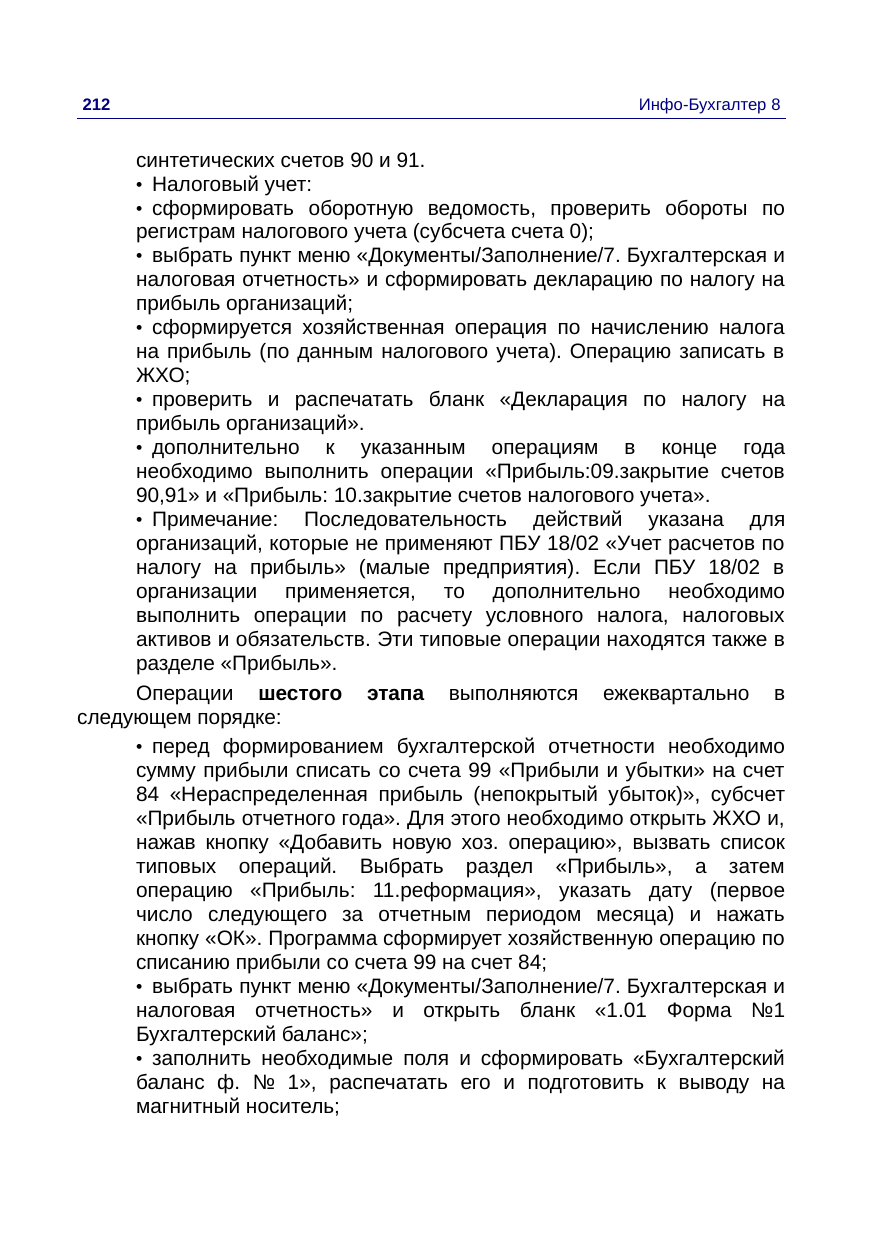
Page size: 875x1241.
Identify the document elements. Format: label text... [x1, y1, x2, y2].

list сформировать оборотную ведомость, проверить обороты по регистрам налогового учета (субсчета счета 0); [136, 195, 786, 243]
list перед формированием бухгалтерской отчетности необходимо сумму прибыли списать со счета 99 «Прибыли и убытки» на счет 84 «Нераспределенная прибыль (непокрытый убыток)», субсчет «Прибыль отчетного года». Для этого необходимо открыть ЖХО и, нажав кнопку «Добавить новую хоз. операцию», вызвать список типовых операций. Выбрать раздел «Прибыль», а затем операцию «Прибыль: 11.реформация», указать дату (первое число следующего за отчетным периодом месяца) и нажать кнопку «ОК». Программа сформирует хозяйственную операцию по списанию прибыли со счета 99 на счет 84; [136, 734, 786, 974]
list Примечание: Последовательность действий указана для организаций, которые не применяют ПБУ 18/02 «Учет расчетов по налогу на прибыль» (малые предприятия). Если ПБУ 18/02 в организации применяется, то дополнительно необходимо выполнить операции по расчету условного налога, налоговых активов и обязательств. Эти типовые операции находятся также в разделе «Прибыль». [136, 507, 786, 674]
list выбрать пункт меню «Документы/Заполнение/7. Бухгалтерская и налоговая отчетность» и открыть бланк «1.01 Форма №1 Бухгалтерский баланс»; [136, 974, 786, 1046]
list дополнительно к указанным операциям в конце года необходимо выполнить операции «Прибыль:09.закрытие счетов 90,91» и «Прибыль: 10.закрытие счетов налогового учета». [136, 435, 786, 507]
text Операции шестого этапа выполняются ежеквартально в следующем порядке: [77, 681, 786, 728]
list заполнить необходимые поля и сформировать «Бухгалтерский баланс ф. № 1», распечатать его и подготовить к выводу на магнитный носитель; [136, 1046, 786, 1118]
list сформируется хозяйственная операция по начислению налога на прибыль (по данным налогового учета). Операцию записать в ЖХО; [136, 315, 786, 387]
list синтетических счетов 90 и 91. [136, 147, 786, 171]
list проверить и распечатать бланк «Декларация по налогу на прибыль организаций». [136, 387, 786, 435]
list выбрать пункт меню «Документы/Заполнение/7. Бухгалтерская и налоговая отчетность» и сформировать декларацию по налогу на прибыль организаций; [136, 243, 786, 315]
list Налоговый учет: [136, 171, 786, 195]
